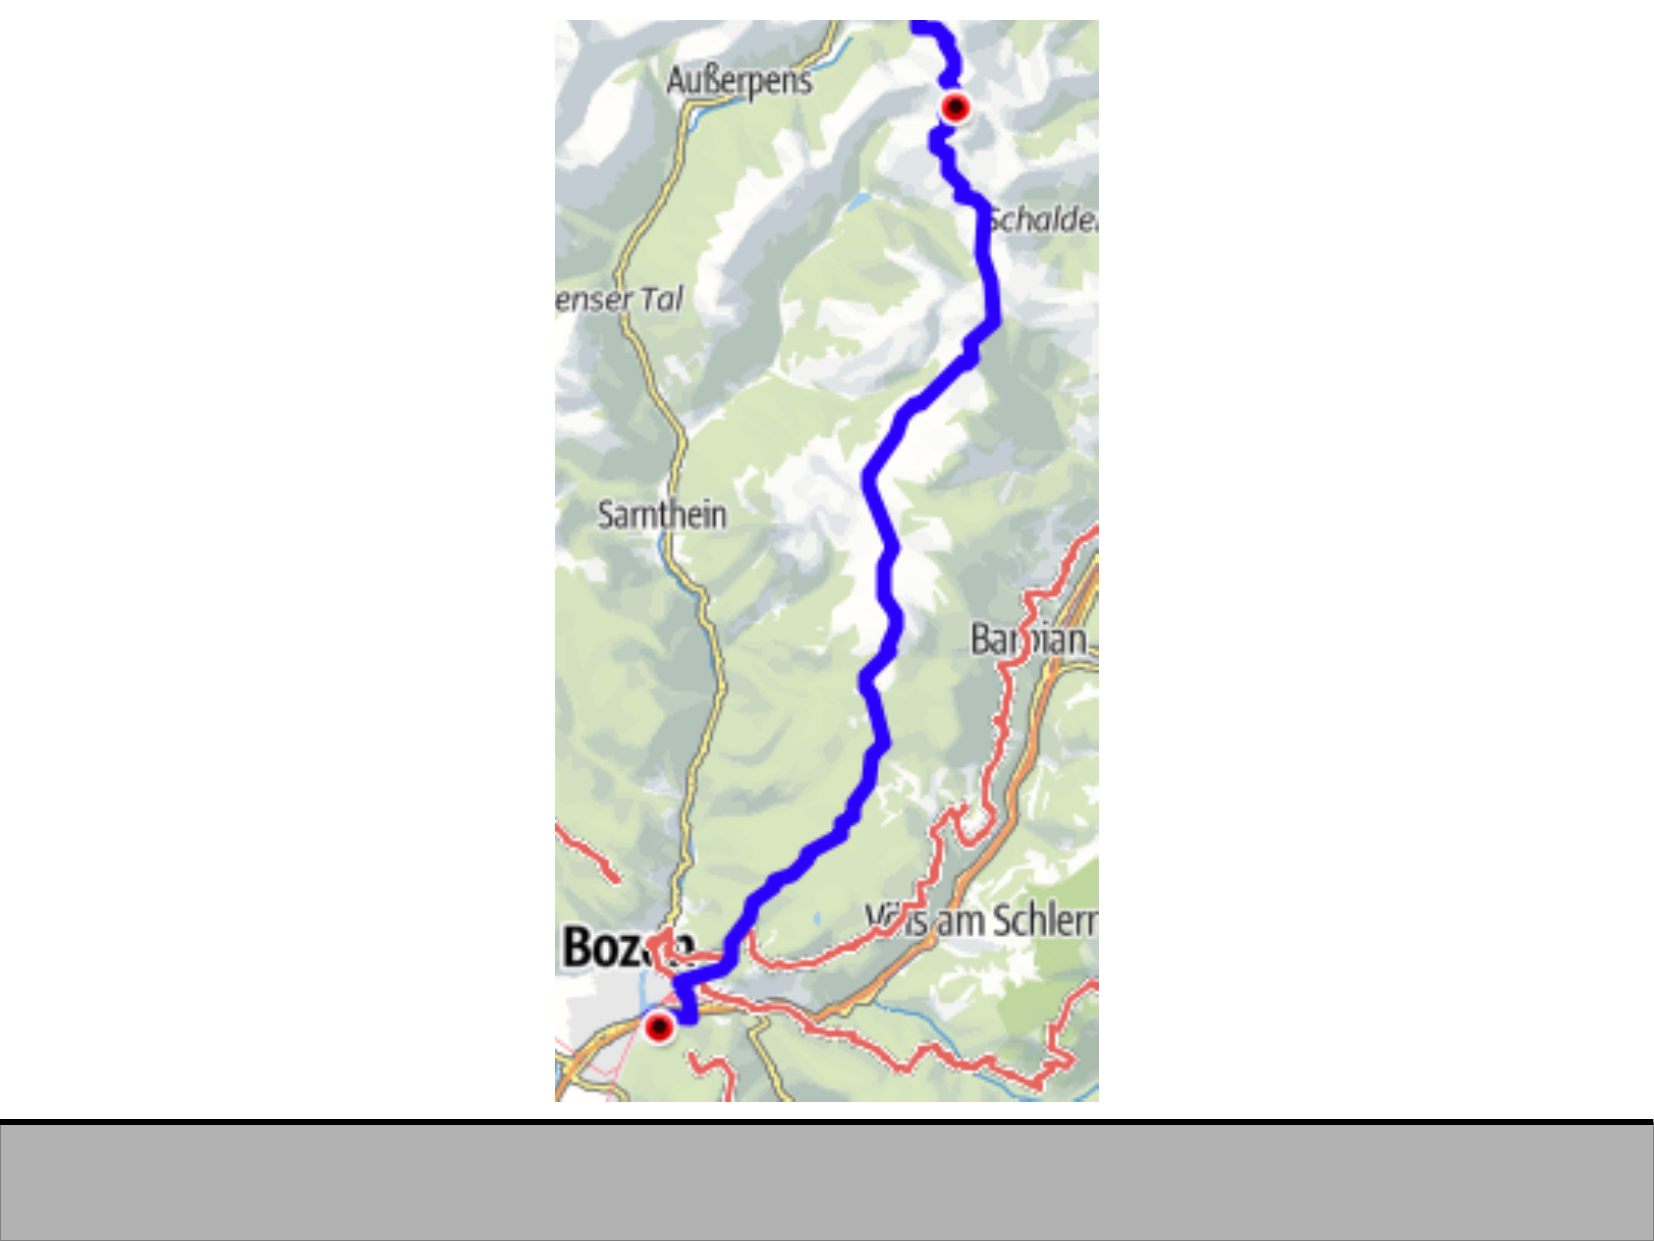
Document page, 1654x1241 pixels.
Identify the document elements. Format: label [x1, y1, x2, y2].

text_box [0, 1125, 1654, 1241]
picture [555, 20, 1099, 1102]
